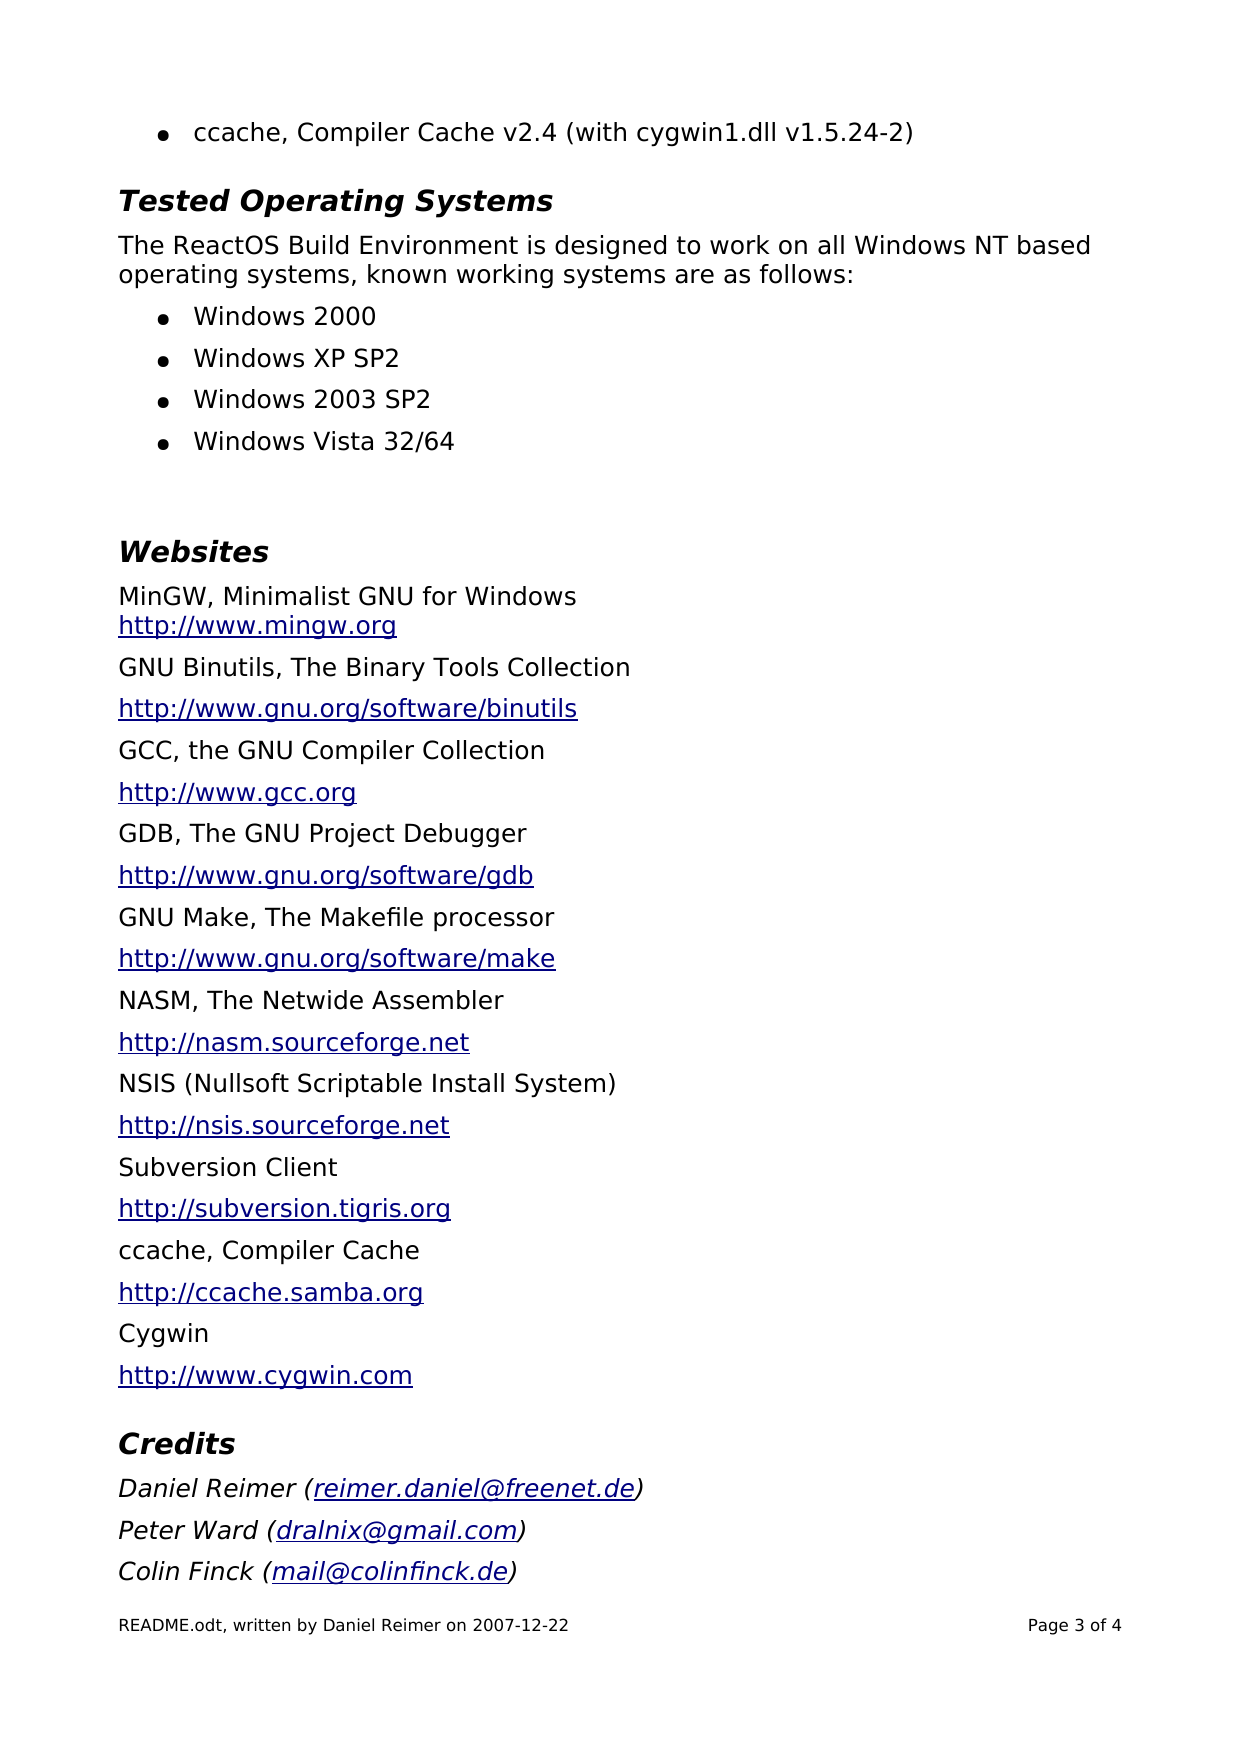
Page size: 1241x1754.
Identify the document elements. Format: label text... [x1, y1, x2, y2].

text GNU Make, The Makefile processor [118, 903, 1122, 932]
list ccache, Compiler Cache v2.4 (with cygwin1.dll v1.5.24-2) [156, 118, 1122, 147]
text GDB, The GNU Project Debugger [118, 819, 1122, 848]
text MinGW, Minimalist GNU for Windows http://www.mingw.org [118, 582, 1122, 640]
text NASM, The Netwide Assembler [118, 986, 1122, 1015]
list Windows Vista 32/64 [156, 427, 1122, 456]
text NSIS (Nullsoft Scriptable Install System) [118, 1069, 1122, 1098]
text The ReactOS Build Environment is designed to work on all Windows NT based operating systems, known working systems are as follows: [118, 231, 1122, 289]
text http://www.gcc.org [118, 778, 1122, 807]
text http://nasm.sourceforge.net [118, 1028, 1122, 1057]
list Windows 2003 SP2 [156, 385, 1122, 414]
text Peter Ward (dralnix@gmail.com) [118, 1516, 1122, 1545]
list Windows XP SP2 [156, 344, 1122, 373]
text Colin Finck (mail@colinfinck.de) [118, 1557, 1122, 1587]
subtitle Websites [118, 535, 1122, 569]
subtitle Tested Operating Systems [118, 185, 1122, 219]
text http://ccache.samba.org [118, 1278, 1122, 1307]
text GNU Binutils, The Binary Tools Collection [118, 653, 1122, 682]
text http://subversion.tigris.org [118, 1194, 1122, 1223]
text http://nsis.sourceforge.net [118, 1111, 1122, 1140]
text Daniel Reimer (reimer.daniel@freenet.de) [118, 1474, 1122, 1503]
text http://www.cygwin.com [118, 1361, 1122, 1390]
text http://www.gnu.org/software/gdb [118, 861, 1122, 890]
text Subversion Client [118, 1153, 1122, 1182]
list Windows 2000 [156, 302, 1122, 331]
text http://www.gnu.org/software/make [118, 944, 1122, 973]
text ccache, Compiler Cache [118, 1236, 1122, 1265]
text GCC, the GNU Compiler Collection [118, 736, 1122, 765]
text http://www.gnu.org/software/binutils [118, 694, 1122, 723]
subtitle Credits [118, 1428, 1122, 1462]
text Cygwin [118, 1319, 1122, 1348]
